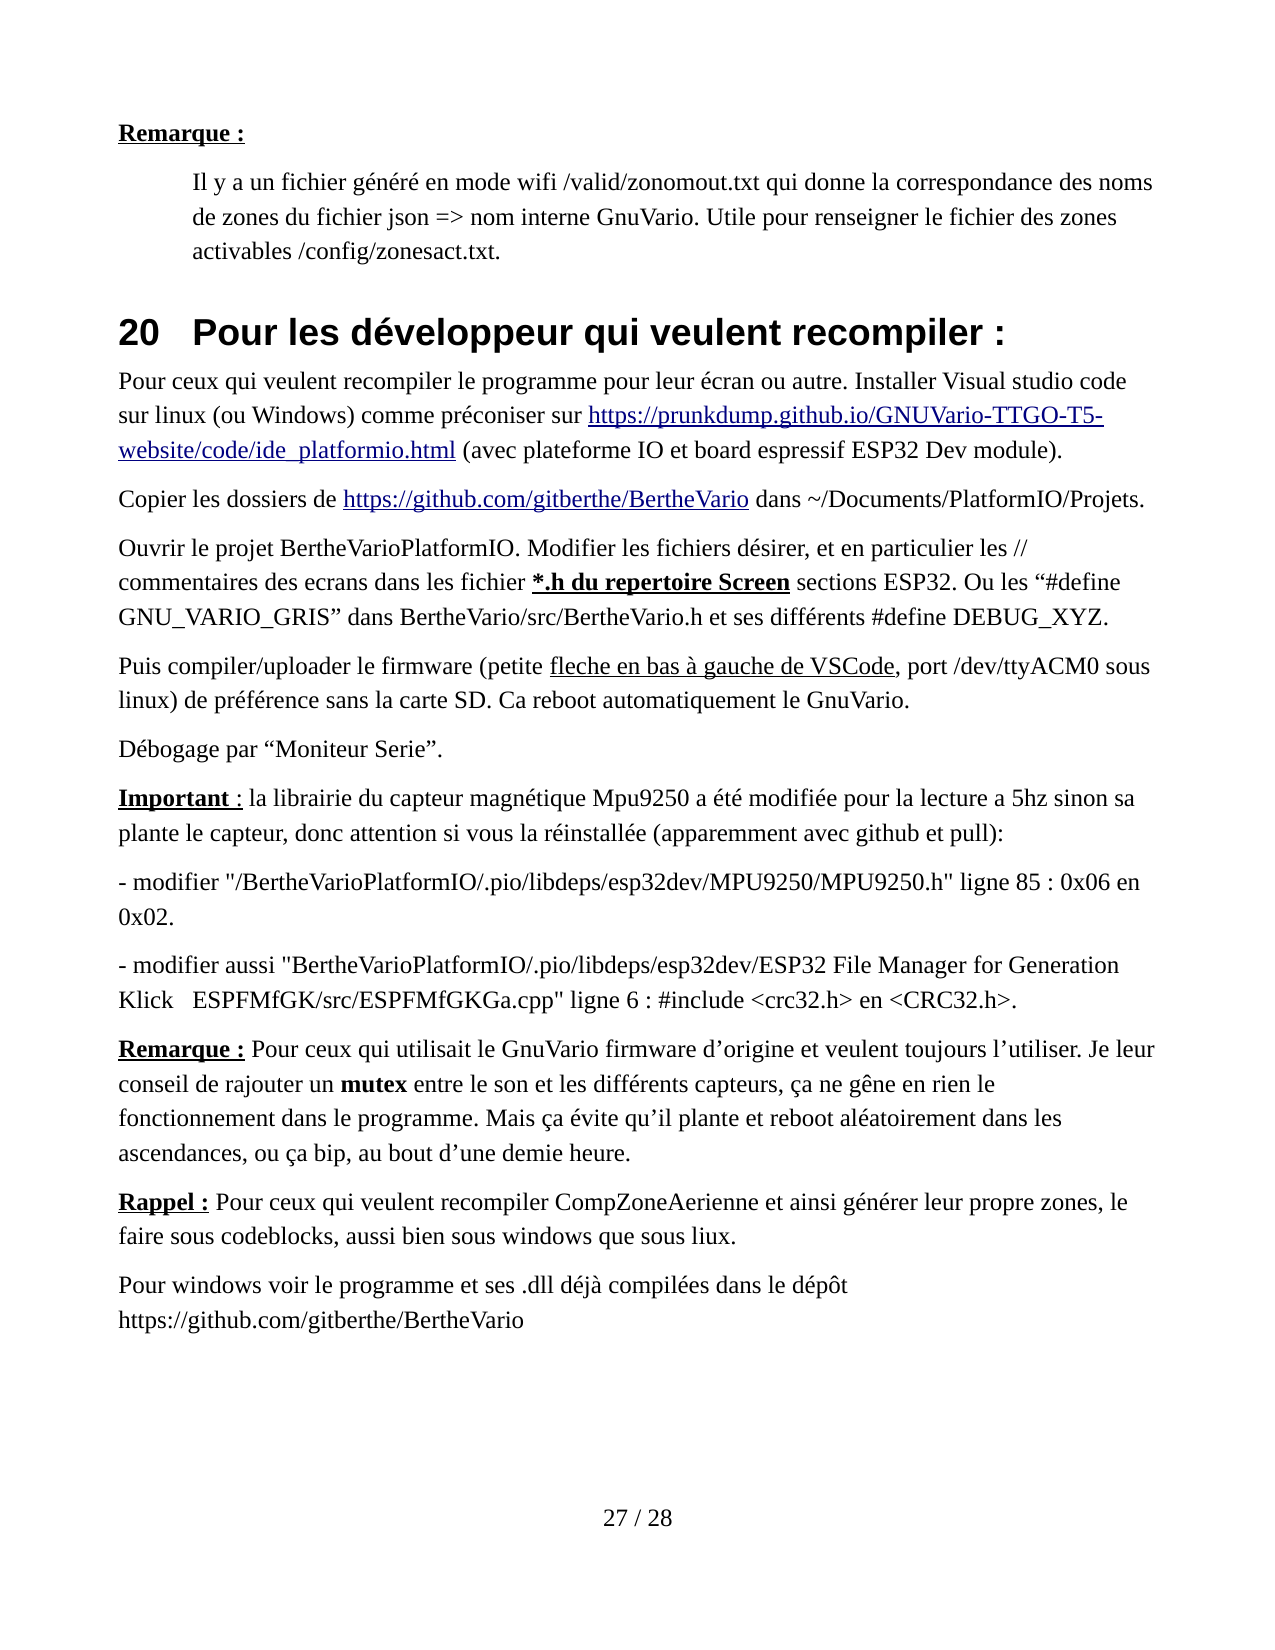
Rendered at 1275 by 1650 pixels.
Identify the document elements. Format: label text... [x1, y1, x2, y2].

text Puis compiler/uploader le firmware (petite fleche en bas à gauche de VSCode, port /dev/ttyACM0 sous linux) de préférence sans la carte SD. Ca reboot automatiquement le GnuVario. [118, 651, 1157, 714]
text Important : la librairie du capteur magnétique Mpu9250 a été modifiée pour la lecture a 5hz sinon sa plante le capteur, donc attention si vous la réinstallée (apparemment avec github et pull): [118, 783, 1157, 847]
text Remarque : Pour ceux qui utilisait le GnuVario firmware d’origine et veulent toujours l’utiliser. Je leur conseil de rajouter un mutex entre le son et les différents capteurs, ça ne gêne en rien le fonctionnement dans le programme. Mais ça évite qu’il plante et reboot aléatoirement dans les ascendances, ou ça bip, au bout d’une demie heure. [118, 1034, 1157, 1166]
text Pour windows voir le programme et ses .dll déjà compilées dans le dépôt https://github.com/gitberthe/BertheVario [118, 1270, 1157, 1333]
text - modifier aussi "BertheVarioPlatformIO/.pio/libdeps/esp32dev/ESP32 File Manager for Generation Klick ESPFMfGK/src/ESPFMfGKGa.cpp" ligne 6 : #include <crc32.h> en <CRC32.h>. [118, 951, 1157, 1014]
text Pour ceux qui veulent recompiler le programme pour leur écran ou autre. Installer Visual studio code sur linux (ou Windows) comme préconiser sur https://prunkdump.github.io/GNUVario-TTGO-T5-website/code/ide_platformio.html (avec plateforme IO et board espressif ESP32 Dev module). [118, 366, 1157, 463]
text Ouvrir le projet BertheVarioPlatformIO. Modifier les fichiers désirer, et en particulier les // commentaires des ecrans dans les fichier *.h du repertoire Screen sections ESP32. Ou les “#define GNU_VARIO_GRIS” dans BertheVario/src/BertheVario.h et ses différents #define DEBUG_XYZ. [118, 533, 1157, 631]
subtitle Pour les développeur qui veulent recompiler : [118, 310, 1157, 353]
text Il y a un fichier généré en mode wifi /valid/zonomout.txt qui donne la correspondance des noms de zones du fichier json => nom interne GnuVario. Utile pour renseigner le fichier des zones activables /config/zonesact.txt. [118, 167, 1157, 265]
text Copier les dossiers de https://github.com/gitberthe/BertheVario dans ~/Documents/PlatformIO/Projets. [118, 484, 1157, 513]
text Remarque : [118, 118, 1157, 147]
text Rappel : Pour ceux qui veulent recompiler CompZoneAerienne et ainsi générer leur propre zones, le faire sous codeblocks, aussi bien sous windows que sous liux. [118, 1187, 1157, 1250]
text Débogage par “Moniteur Serie”. [118, 734, 1157, 763]
text - modifier "/BertheVarioPlatformIO/.pio/libdeps/esp32dev/MPU9250/MPU9250.h" ligne 85 : 0x06 en 0x02. [118, 867, 1157, 930]
